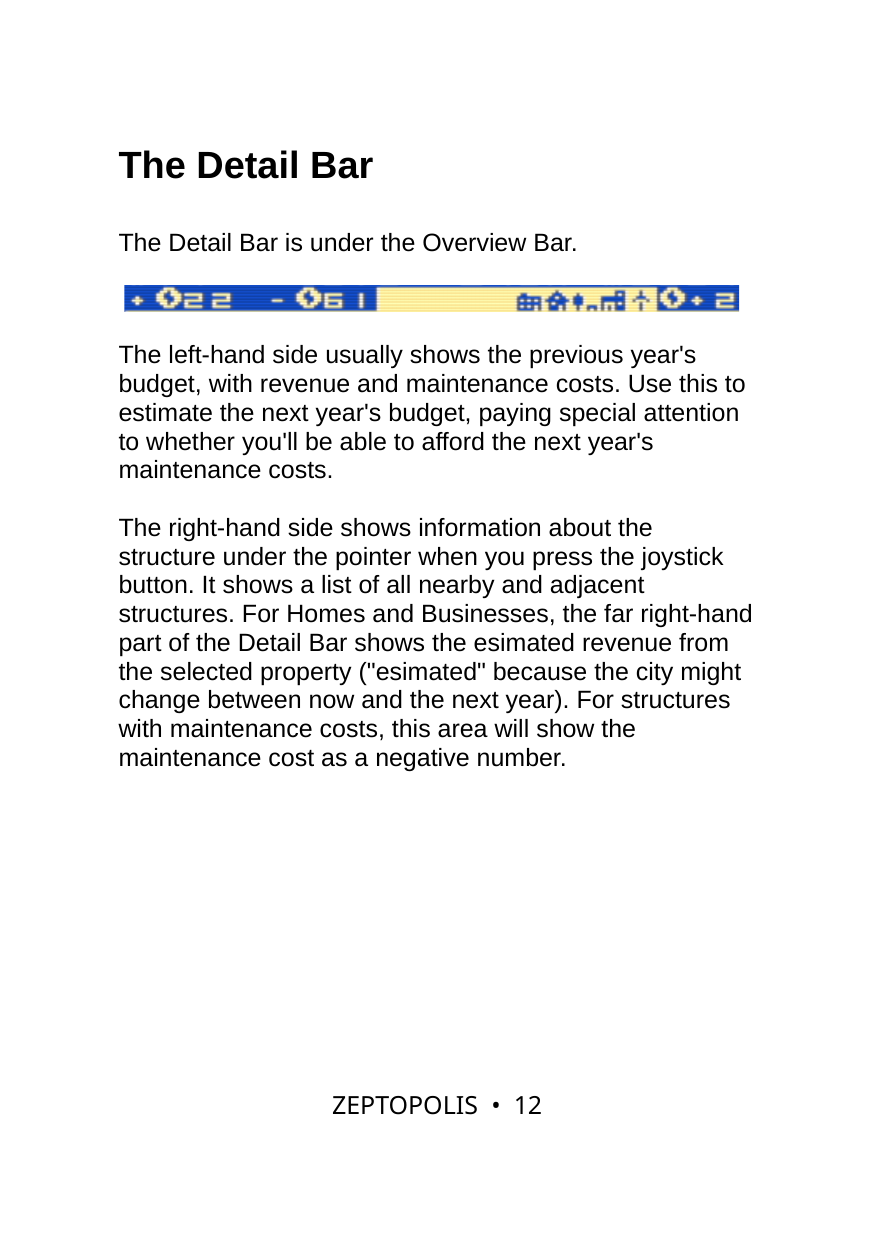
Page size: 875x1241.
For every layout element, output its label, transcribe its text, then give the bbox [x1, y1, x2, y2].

text The right-hand side shows information about the structure under the pointer when you press the joystick button. It shows a list of all nearby and adjacent structures. For Homes and Businesses, the far right-hand part of the Detail Bar shows the esimated revenue from the selected property ("esimated" because the city might change between now and the next year). For structures with maintenance costs, this area will show the maintenance cost as a negative number. [118, 513, 756, 772]
text The left-hand side usually shows the previous year's budget, with revenue and maintenance costs. Use this to estimate the next year's budget, paying special attention to whether you'll be able to afford the next year's maintenance costs. [118, 341, 756, 484]
text The Detail Bar is under the Overview Bar. [118, 228, 756, 257]
picture [124, 285, 740, 312]
subtitle The Detail Bar [118, 143, 756, 187]
